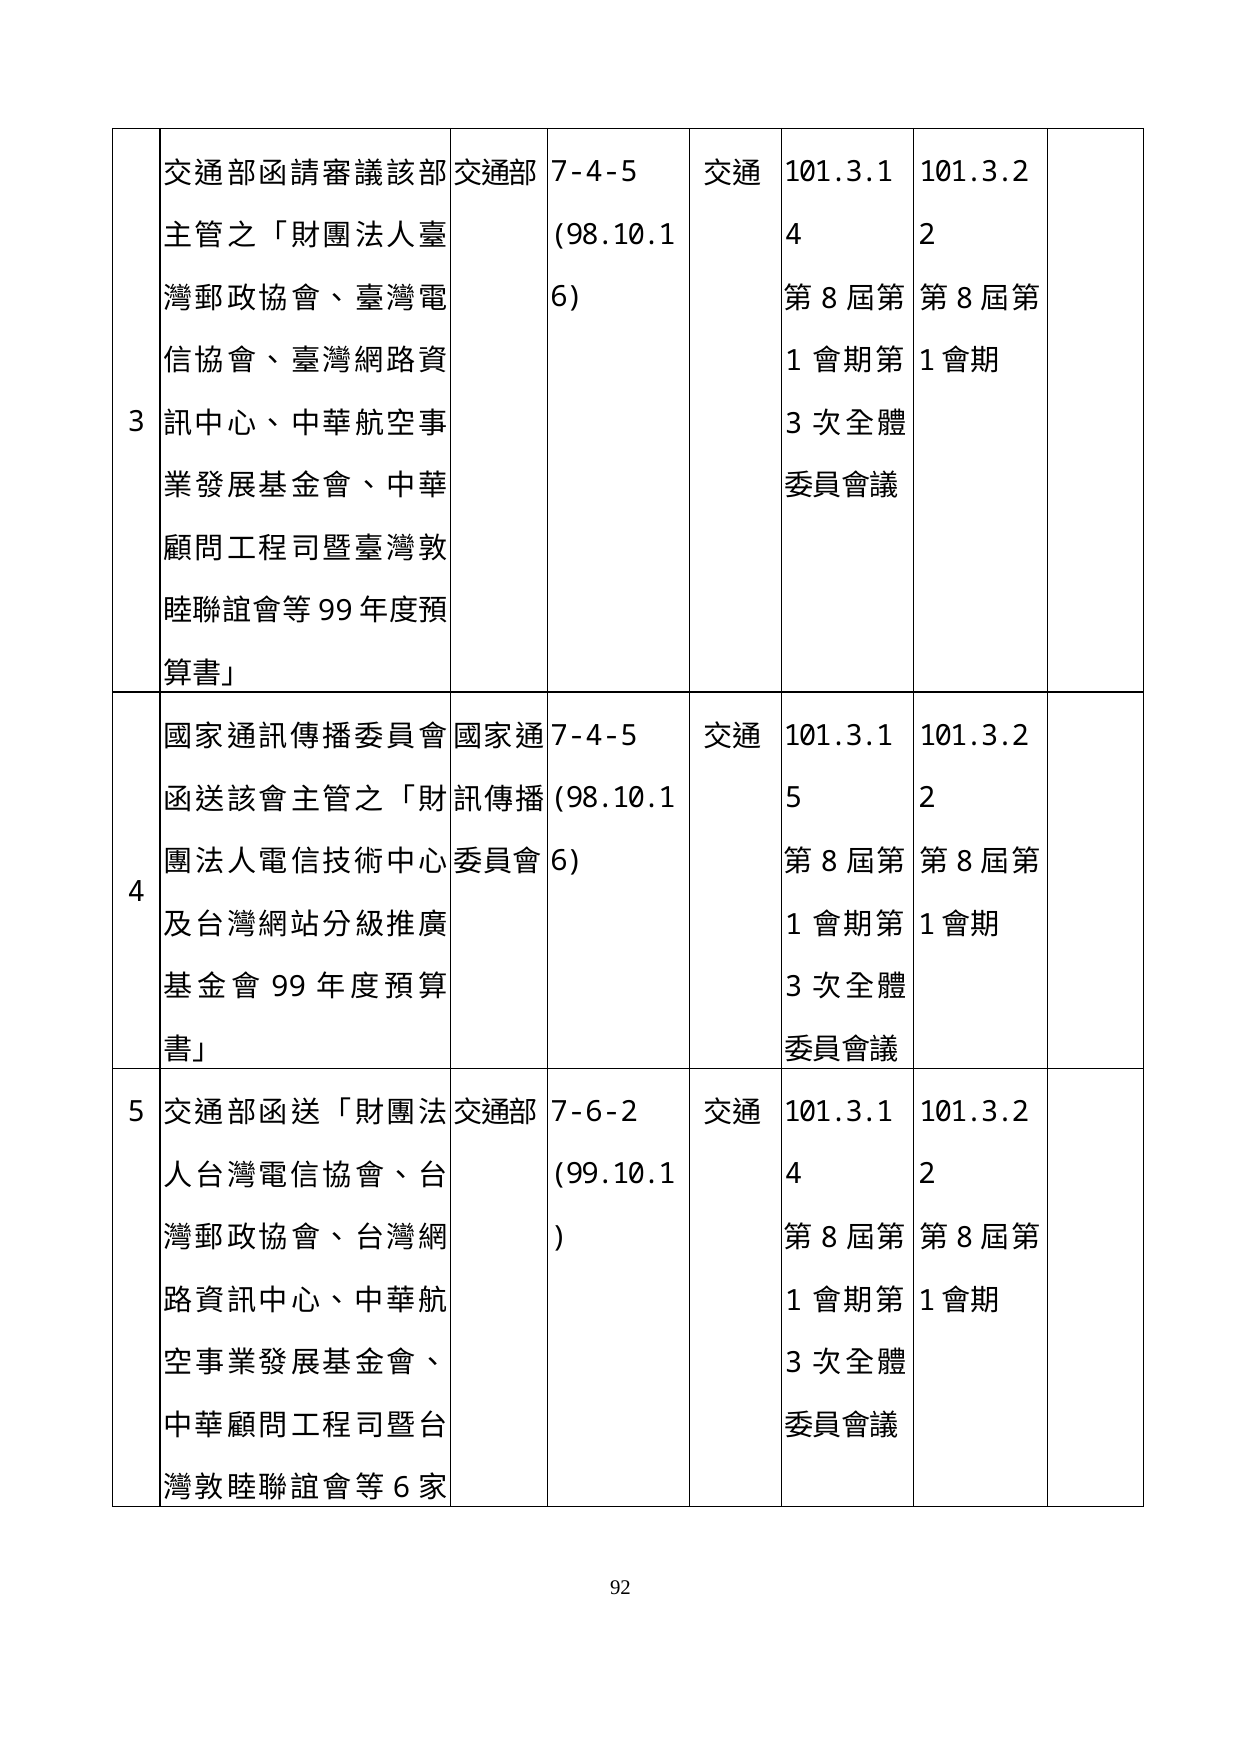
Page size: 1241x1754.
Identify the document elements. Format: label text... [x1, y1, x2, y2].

table_cell [1048, 129, 1143, 691]
table_cell 交通部 [451, 129, 547, 691]
table_cell 交通 [690, 129, 781, 691]
table_cell 101.3.14 第8屆第1會期第3次全體委員會議 [782, 1069, 913, 1506]
table_cell 交通部 [451, 1069, 547, 1506]
table_cell 101.3.14 第8屆第1會期第3次全體委員會議 [782, 129, 913, 691]
table_cell 101.3.22 第8屆第1會期 [914, 693, 1047, 1067]
table_cell 交通 [690, 1069, 781, 1506]
table_cell [1048, 1069, 1143, 1506]
table_cell 7-4-5 (98.10.16) [548, 129, 689, 691]
table_cell 國家通訊傳播委員會函送該會主管之「財團法人電信技術中心及台灣網站分級推廣基金會99年度預算書」 [161, 693, 450, 1067]
table_cell 101.3.15 第8屆第1會期第3次全體委員會議 [782, 693, 913, 1067]
table_cell 3 [113, 129, 159, 691]
table_cell 交通 [690, 693, 781, 1067]
table_cell 國家通訊傳播委員會 [451, 693, 547, 1067]
table_cell 5 [113, 1069, 159, 1506]
table_cell 101.3.22 第8屆第1會期 [914, 129, 1047, 691]
table_cell 7-4-5 (98.10.16) [548, 693, 689, 1067]
table_cell 4 [113, 693, 159, 1067]
table_cell [1048, 693, 1143, 1067]
table_cell 交通部函請審議該部主管之「財團法人臺灣郵政協會、臺灣電信協會、臺灣網路資訊中心、中華航空事業發展基金會、中華顧問工程司暨臺灣敦睦聯誼會等99年度預算書」 [161, 129, 450, 691]
table_cell 交通部函送「財團法人台灣電信協會、台灣郵政協會、台灣網路資訊中心、中華航空事業發展基金會、中華顧問工程司暨台灣敦睦聯誼會等6家 [161, 1069, 450, 1506]
table_cell 101.3.22 第8屆第1會期 [914, 1069, 1047, 1506]
table_cell 7-6-2 (99.10.1) [548, 1069, 689, 1506]
